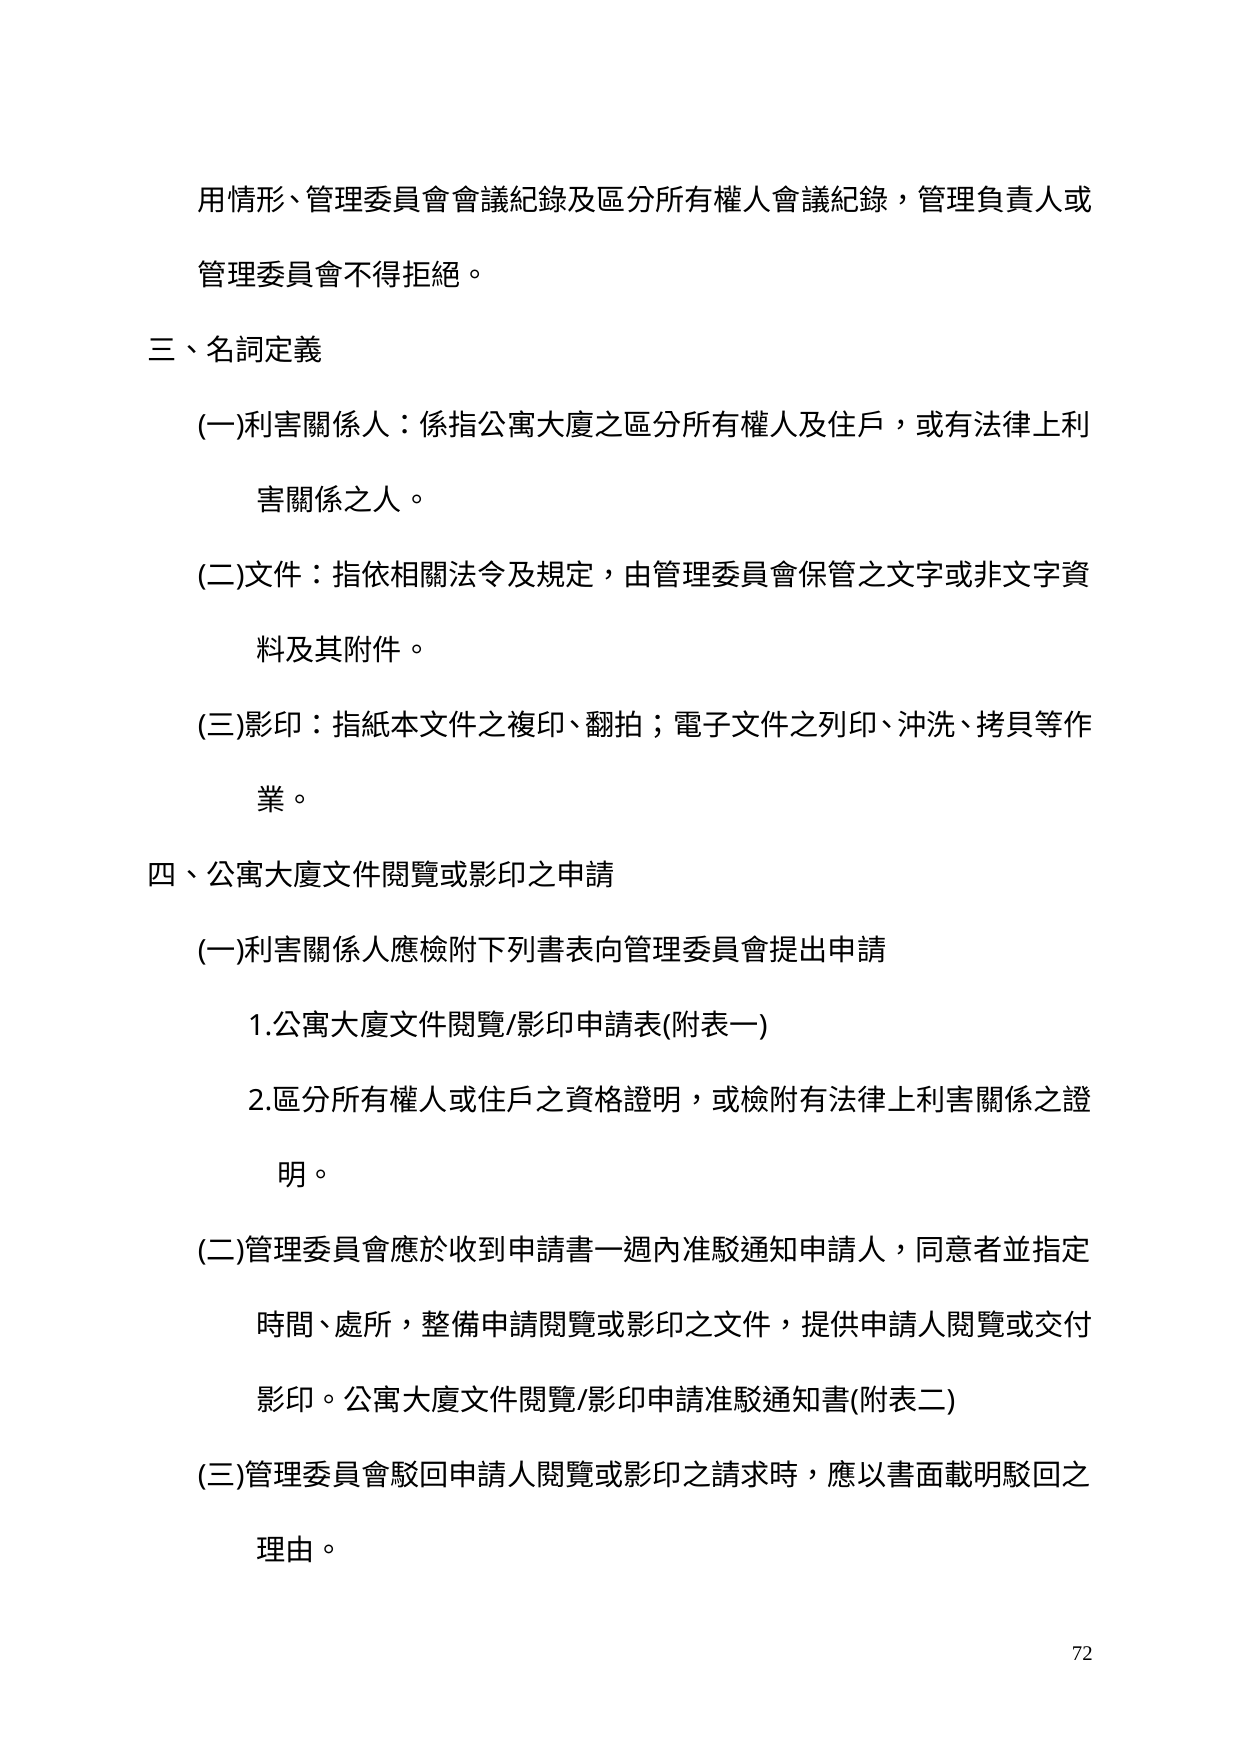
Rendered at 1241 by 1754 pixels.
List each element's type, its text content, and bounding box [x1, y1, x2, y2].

text (一)利害關係人：係指公寓大廈之區分所有權人及住戶，或有法律上利害關係之人。 [198, 386, 1092, 536]
text 三、名詞定義 [148, 311, 1092, 386]
text (一)利害關係人應檢附下列書表向管理委員會提出申請 [198, 911, 1092, 986]
text (二)文件：指依相關法令及規定，由管理委員會保管之文字或非文字資料及其附件。 [198, 536, 1092, 686]
text (三)影印：指紙本文件之複印、翻拍；電子文件之列印、沖洗、拷貝等作業。 [198, 686, 1092, 836]
text (二)管理委員會應於收到申請書一週內准駁通知申請人，同意者並指定時間、處所，整備申請閱覽或影印之文件，提供申請人閱覽或交付影印。公寓大廈文件閱覽/影印申請准駁通知書(附表二) [198, 1211, 1092, 1436]
text 用情形、管理委員會會議紀錄及區分所有權人會議紀錄，管理負責人或管理委員會不得拒絕。 [198, 161, 1092, 311]
text 2.區分所有權人或住戶之資格證明，或檢附有法律上利害關係之證明。 [248, 1061, 1092, 1211]
text 1.公寓大廈文件閱覽/影印申請表(附表一) [248, 986, 1092, 1061]
text 四、公寓大廈文件閱覽或影印之申請 [148, 836, 1092, 911]
text (三)管理委員會駁回申請人閱覽或影印之請求時，應以書面載明駁回之理由。 [198, 1436, 1092, 1586]
